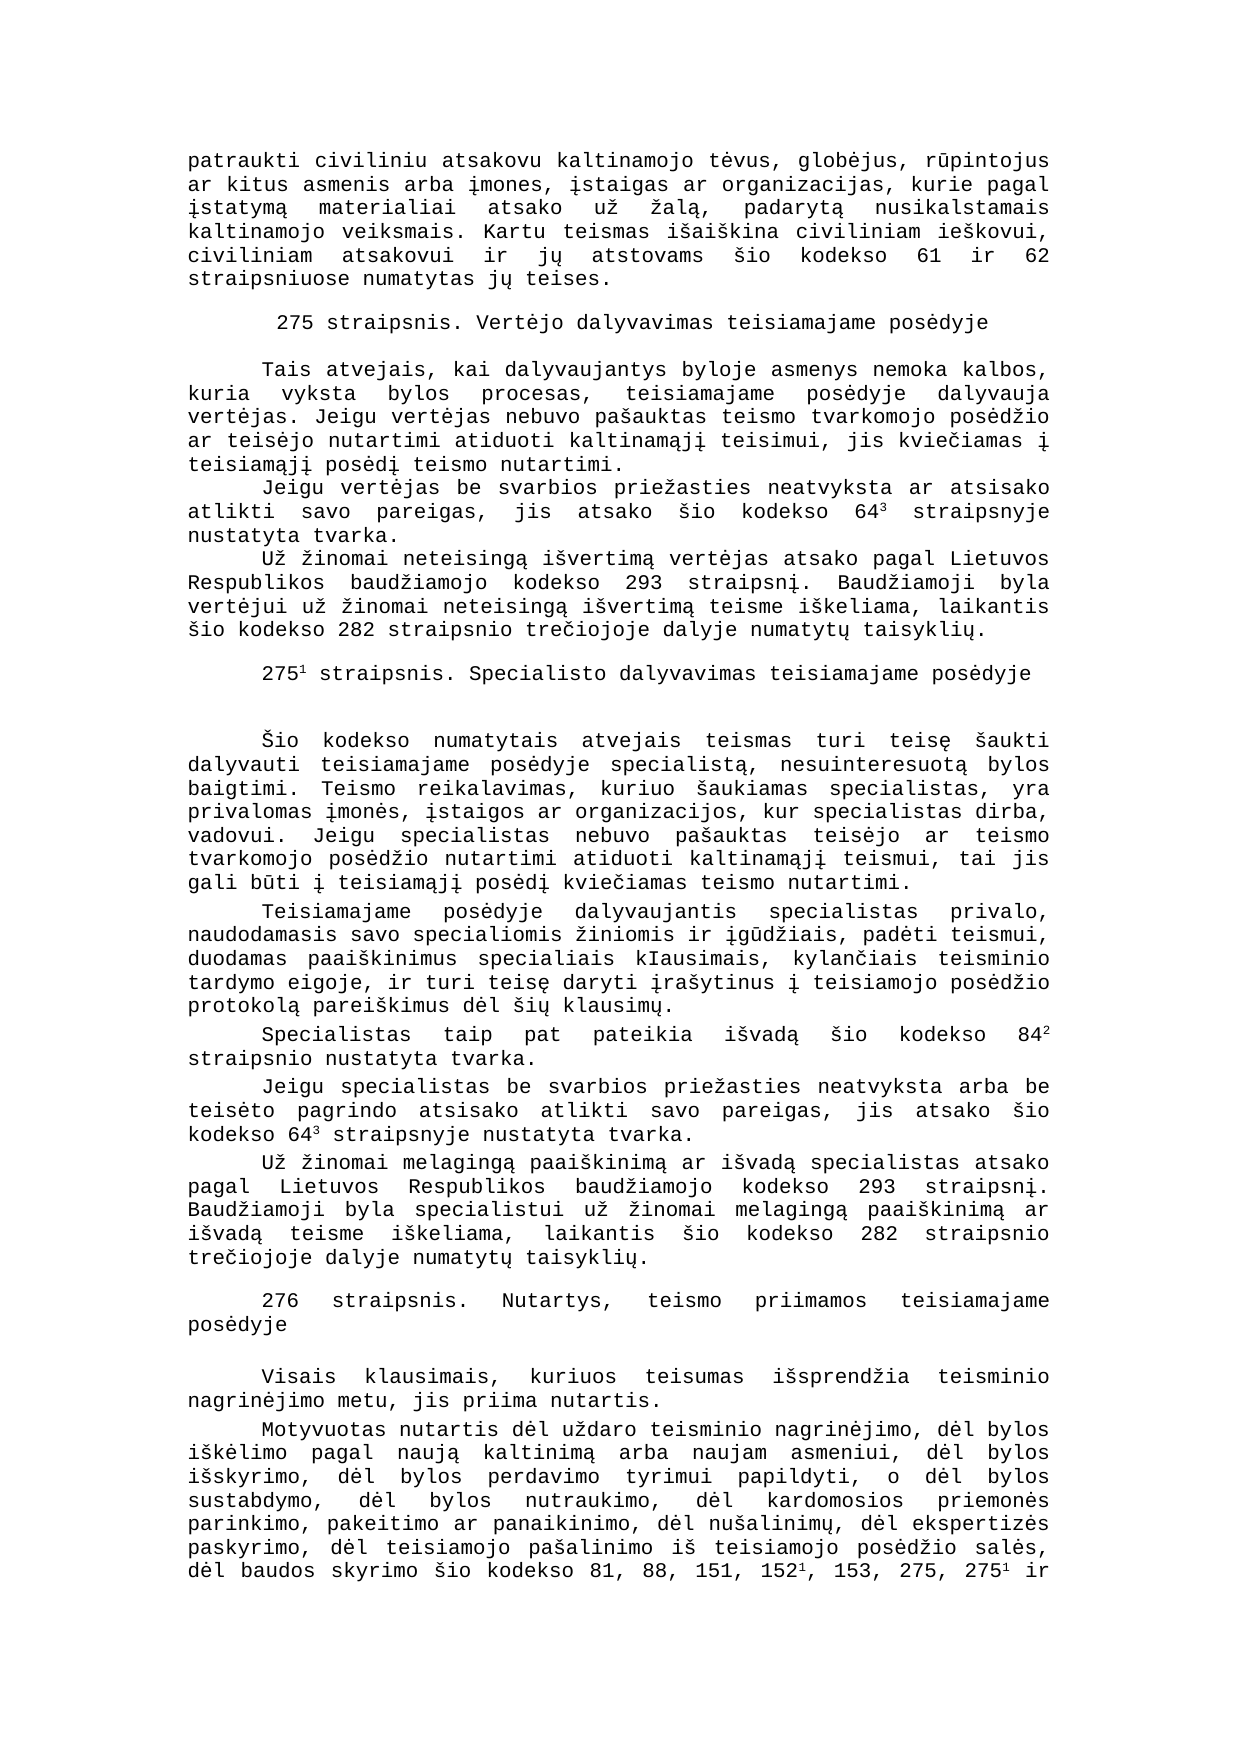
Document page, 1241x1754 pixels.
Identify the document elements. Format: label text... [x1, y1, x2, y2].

text Visais klausimais, kuriuos teisumas išsprendžia teisminio nagrinėjimo metu, jis priima nutartis. [187, 1366, 1050, 1414]
text 2751 straipsnis. Specialisto dalyvavimas teisiamajame posėdyje [187, 663, 1050, 687]
text patraukti civiliniu atsakovu kaltinamojo tėvus, globėjus, rūpintojus ar kitus asmenis arba įmones, įstaigas ar organizacijas, kurie pagal įstatymą materialiai atsako už žalą, padarytą nusikalstamais kaltinamojo veiksmais. Kartu teismas išaiškina civiliniam ieškovui, civiliniam atsakovui ir jų atstovams šio kodekso 61 ir 62 straipsniuose numatytas jų teises. [187, 150, 1050, 292]
text Motyvuotas nutartis dėl uždaro teisminio nagrinėjimo, dėl bylos iškėlimo pagal naują kaltinimą arba naujam asmeniui, dėl bylos išskyrimo, dėl bylos perdavimo tyrimui papildyti, o dėl bylos sustabdymo, dėl bylos nutraukimo, dėl kardomosios priemonės parinkimo, pakeitimo ar panaikinimo, dėl nušalinimų, dėl ekspertizės paskyrimo, dėl teisiamojo pašalinimo iš teisiamojo posėdžio salės, dėl baudos skyrimo šio kodekso 81, 88, 151, 1521, 153, 275, 2751 ir [187, 1419, 1050, 1584]
text Jeigu vertėjas be svarbios priežasties neatvyksta ar atsisako atlikti savo pareigas, jis atsako šio kodekso 643 straipsnyje nustatyta tvarka. [187, 477, 1050, 548]
text 275 straipsnis. Vertėjo dalyvavimas teisiamajame posėdyje [276, 312, 1050, 336]
text Šio kodekso numatytais atvejais teismas turi teisę šaukti dalyvauti teisiamajame posėdyje specialistą, nesuinteresuotą bylos baigtimi. Teismo reikalavimas, kuriuo šaukiamas specialistas, yra privalomas įmonės, įstaigos ar organizacijos, kur specialistas dirba, vadovui. Jeigu specialistas nebuvo pašauktas teisėjo ar teismo tvarkomojo posėdžio nutartimi atiduoti kaltinamąjį teismui, tai jis gali būti į teisiamąjį posėdį kviečiamas teismo nutartimi. [187, 730, 1050, 896]
text Už žinomai neteisingą išvertimą vertėjas atsako pagal Lietuvos Respublikos baudžiamojo kodekso 293 straipsnį. Baudžiamoji byla vertėjui už žinomai neteisingą išvertimą teisme iškeliama, laikantis šio kodekso 282 straipsnio trečiojoje dalyje numatytų taisyklių. [187, 548, 1050, 643]
text Teisiamajame posėdyje dalyvaujantis specialistas privalo, naudodamasis savo specialiomis žiniomis ir įgūdžiais, padėti teismui, duodamas paaiškinimus specialiais kIausimais, kylančiais teisminio tardymo eigoje, ir turi teisę daryti įrašytinus į teisiamojo posėdžio protokolą pareiškimus dėl šių klausimų. [187, 901, 1050, 1019]
text Tais atvejais, kai dalyvaujantys byloje asmenys nemoka kalbos, kuria vyksta bylos procesas, teisiamajame posėdyje dalyvauja vertėjas. Jeigu vertėjas nebuvo pašauktas teismo tvarkomojo posėdžio ar teisėjo nutartimi atiduoti kaltinamąjį teisimui, jis kviečiamas į teisiamąjį posėdį teismo nutartimi. [187, 359, 1050, 477]
text Specialistas taip pat pateikia išvadą šio kodekso 842 straipsnio nustatyta tvarka. [187, 1024, 1050, 1071]
text 276 straipsnis. Nutartys, teismo priimamos teisiamajame posėdyje [187, 1290, 1050, 1338]
text Už žinomai melagingą paaiškinimą ar išvadą specialistas atsako pagal Lietuvos Respublikos baudžiamojo kodekso 293 straipsnį. Baudžiamoji byla specialistui už žinomai melagingą paaiškinimą ar išvadą teisme iškeliama, laikantis šio kodekso 282 straipsnio trečiojoje dalyje numatytų taisyklių. [187, 1152, 1050, 1270]
text Jeigu specialistas be svarbios priežasties neatvyksta arba be teisėto pagrindo atsisako atlikti savo pareigas, jis atsako šio kodekso 643 straipsnyje nustatyta tvarka. [187, 1076, 1050, 1147]
